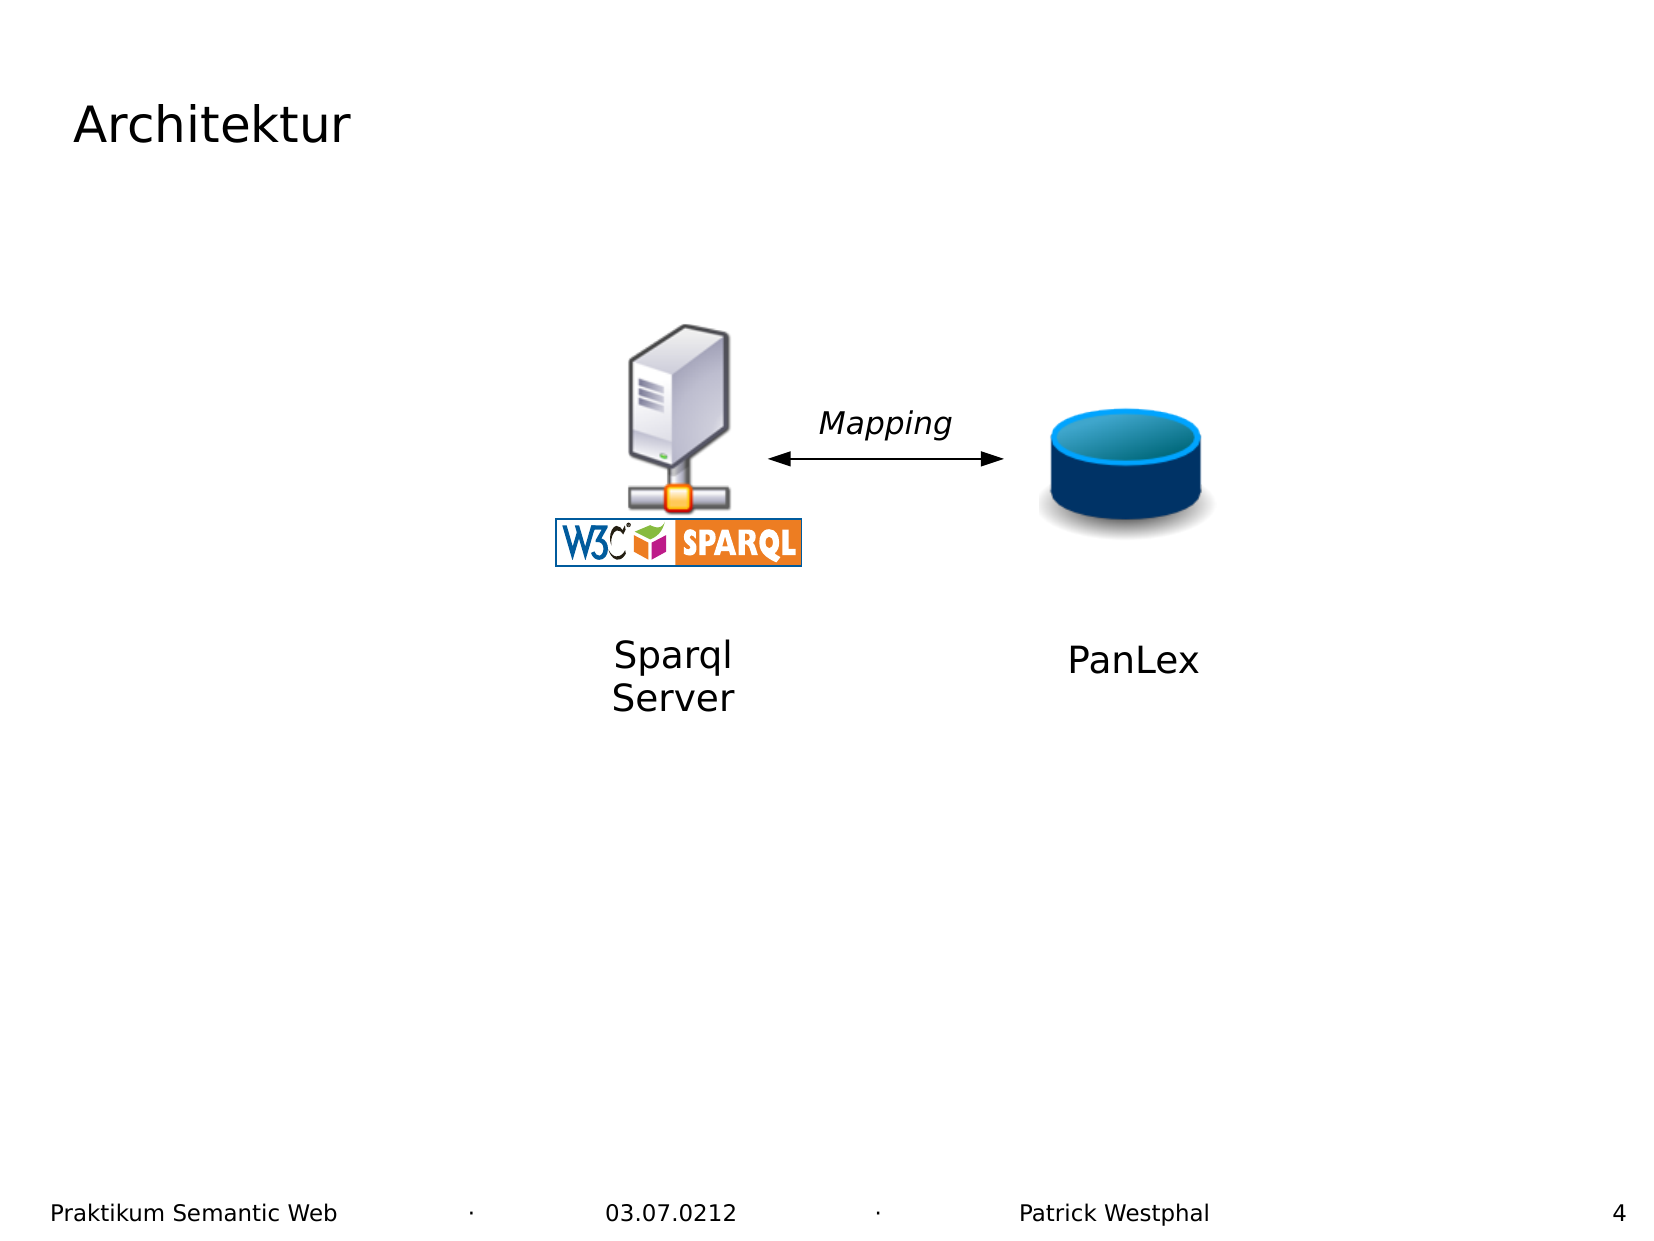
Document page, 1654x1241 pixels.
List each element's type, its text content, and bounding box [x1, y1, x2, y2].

text_box PanLex [1003, 631, 1264, 691]
text_box Architektur [59, 59, 1583, 133]
text_box [1476, 1192, 1642, 1235]
text_box Mapping [738, 397, 1034, 449]
picture [1039, 377, 1217, 556]
picture [555, 318, 803, 567]
text_box Praktikum Semantic Web · 03.07.0212 · Patrick Westphal [35, 1192, 1300, 1235]
text_box Sparql Server [543, 625, 804, 728]
